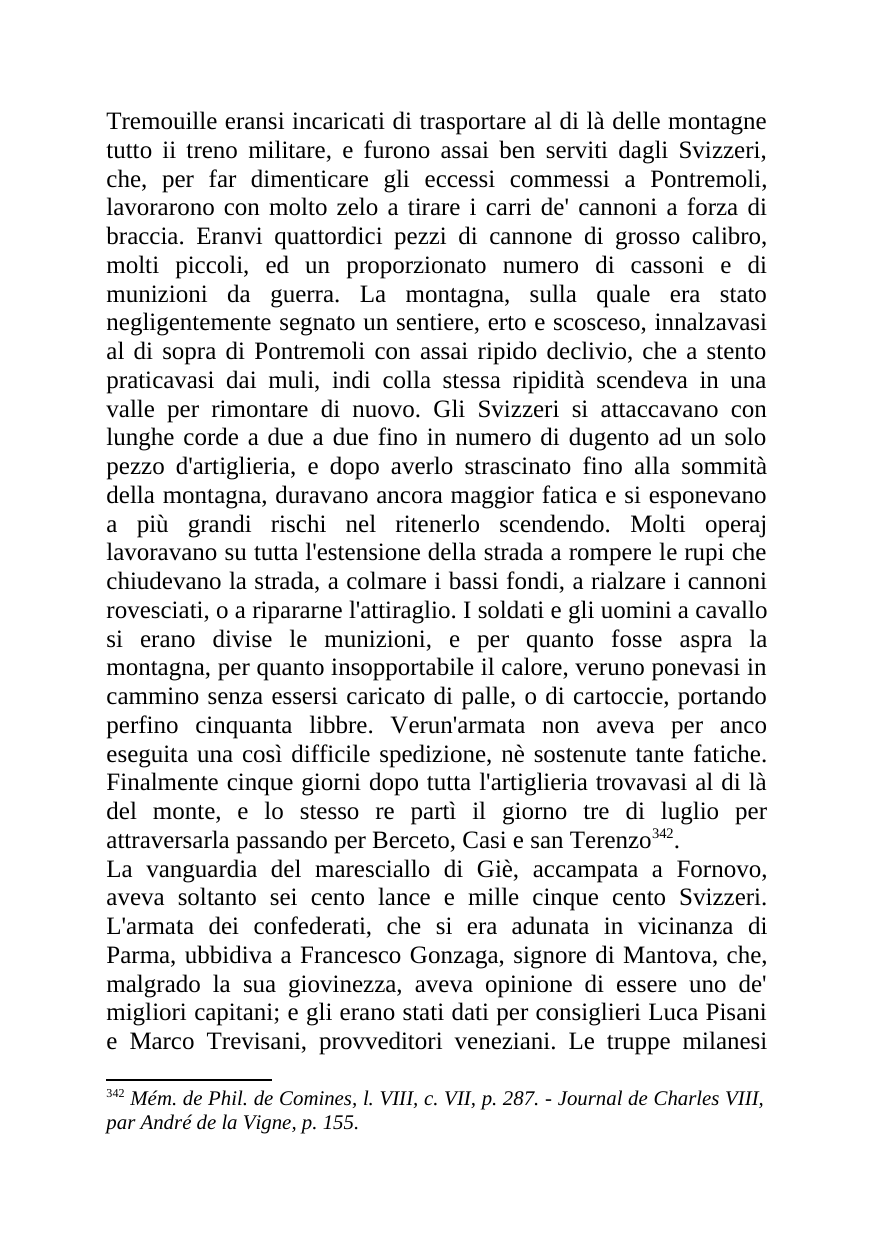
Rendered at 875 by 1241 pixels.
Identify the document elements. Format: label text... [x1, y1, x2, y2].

text Mém. de Phil. de Comines, l. VIII, c. VII, p. 287. - Journal de Charles VIII, par André de la Vigne, p. 155. [106, 1086, 768, 1134]
text Tremouille eransi incaricati di trasportare al di là delle montagne tutto ii treno militare, e furono assai ben serviti dagli Svizzeri, che, per far dimenticare gli eccessi commessi a Pontremoli, lavorarono con molto zelo a tirare i carri de' cannoni a forza di braccia. Eranvi quattordici pezzi di cannone di grosso calibro, molti piccoli, ed un proporzionato numero di cassoni e di munizioni da guerra. La montagna, sulla quale era stato negligentemente segnato un sentiere, erto e scosceso, innalzavasi al di sopra di Pontremoli con assai ripido declivio, che a stento praticavasi dai muli, indi colla stessa ripidità scendeva in una valle per rimontare di nuovo. Gli Svizzeri si attaccavano con lunghe corde a due a due fino in numero di dugento ad un solo pezzo d'artiglieria, e dopo averlo strascinato fino alla sommità della montagna, duravano ancora maggior fatica e si esponevano a più grandi rischi nel ritenerlo scendendo. Molti operaj lavoravano su tutta l'estensione della strada a rompere le rupi che chiudevano la strada, a colmare i bassi fondi, a rialzare i cannoni rovesciati, o a ripararne l'attiraglio. I soldati e gli uomini a cavallo si erano divise le munizioni, e per quanto fosse aspra la montagna, per quanto insopportabile il calore, veruno ponevasi in cammino senza essersi caricato di palle, o di cartoccie, portando perfino cinquanta libbre. Verun'armata non aveva per anco eseguita una così difficile spedizione, nè sostenute tante fatiche. Finalmente cinque giorni dopo tutta l'artiglieria trovavasi al di là del monte, e lo stesso re partì il giorno tre di luglio per attraversarla passando per Berceto, Casi e san Terenzo. [106, 106, 768, 854]
text La vanguardia del maresciallo di Giè, accampata a Fornovo, aveva soltanto sei cento lance e mille cinque cento Svizzeri. L'armata dei confederati, che si era adunata in vicinanza di Parma, ubbidiva a Francesco Gonzaga, signore di Mantova, che, malgrado la sua giovinezza, aveva opinione di essere uno de' migliori capitani; e gli erano stati dati per consiglieri Luca Pisani e Marco Trevisani, provveditori veneziani. Le truppe milanesi [106, 854, 768, 1055]
